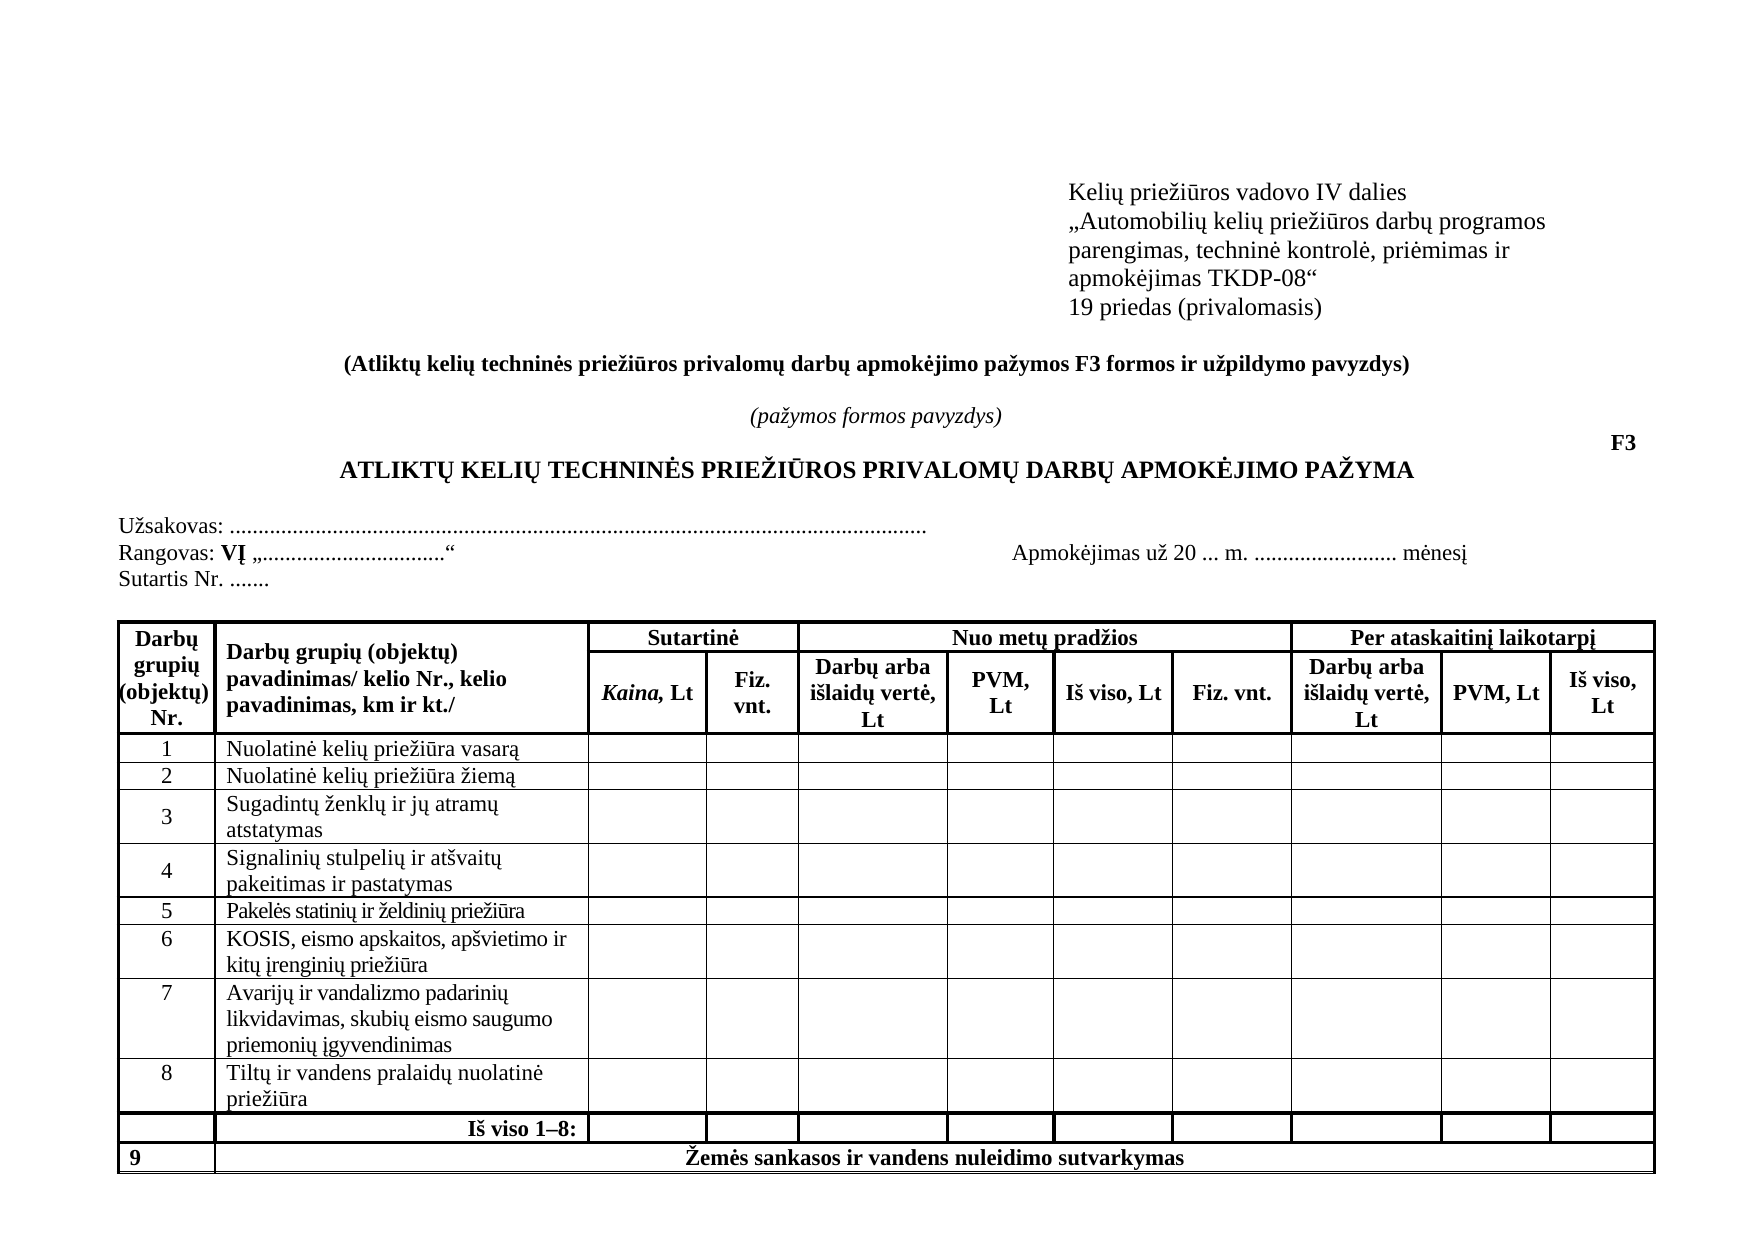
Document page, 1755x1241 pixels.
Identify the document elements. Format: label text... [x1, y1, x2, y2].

table_cell [799, 844, 947, 896]
table_cell [707, 979, 798, 1058]
text Rangovas: VĮ „................................“ Apmokėjimas už 20 ... m. ......................... mėnesį [118, 539, 1636, 565]
table_cell Žemės sankasos ir vandens nuleidimo sutvarkymas [216, 1144, 1653, 1171]
table_cell 2 [120, 763, 214, 789]
table_cell [120, 1115, 213, 1141]
table_cell [707, 898, 798, 924]
table_cell [1551, 763, 1653, 789]
table_cell Fiz. vnt. [708, 653, 797, 732]
table_cell [589, 844, 706, 896]
table_cell [1173, 898, 1291, 924]
table_cell Iš viso, Lt [1056, 653, 1171, 732]
table_cell [1443, 1115, 1549, 1141]
table_cell [707, 844, 798, 896]
table_cell Nuolatinė kelių priežiūra žiemą [216, 763, 588, 789]
table_cell [799, 979, 947, 1058]
table_cell [1442, 1059, 1550, 1111]
table_cell 9 [120, 1144, 214, 1171]
table_cell [1054, 1059, 1172, 1111]
table_cell [1292, 979, 1441, 1058]
table_cell 4 [120, 844, 214, 896]
table_cell [948, 979, 1053, 1058]
text „Automobilių kelių priežiūros darbų programos parengimas, techninė kontrolė, priėmimas ir apmokėjimas TKDP-08“ [1068, 206, 1636, 292]
text F3 [118, 429, 1636, 455]
table_cell Signalinių stulpelių ir atšvaitų pakeitimas ir pastatymas [216, 844, 588, 896]
table_cell [1054, 898, 1172, 924]
table_cell [1293, 1115, 1440, 1141]
table_cell [589, 898, 706, 924]
table_cell [1173, 763, 1291, 789]
table_cell [589, 790, 706, 843]
table_cell [1173, 979, 1291, 1058]
table_cell [948, 925, 1053, 978]
text Užsakovas: .......................................................................................................................... [118, 513, 1636, 539]
table_cell Sugadintų ženklų ir jų atramų atstatymas [216, 790, 588, 843]
table_cell [589, 763, 706, 789]
table_cell 8 [120, 1059, 214, 1111]
table_cell [948, 844, 1053, 896]
table_cell Tiltų ir vandens pralaidų nuolatinė priežiūra [216, 1059, 588, 1111]
table_cell [1292, 898, 1441, 924]
table_cell Darbų arba išlaidų vertė, Lt [1293, 653, 1440, 732]
table_cell [1054, 979, 1172, 1058]
table_cell [1173, 790, 1291, 843]
table_cell [799, 735, 947, 762]
text ATLIKTŲ KELIŲ TECHNINĖS PRIEŽIŪROS PRIVALOMŲ DARBŲ APMOKĖJIMO PAŽYMA [118, 455, 1636, 484]
table_cell [1442, 735, 1550, 762]
table_cell Pakelės statinių ir želdinių priežiūra [216, 898, 588, 924]
table_cell 1 [120, 735, 214, 762]
table_cell [1442, 925, 1550, 978]
table_cell 6 [120, 925, 214, 978]
table_cell [707, 763, 798, 789]
table_cell Darbų arba išlaidų vertė, Lt [800, 653, 946, 732]
table_cell [800, 1115, 946, 1141]
table_cell [1552, 1115, 1653, 1141]
table_cell [948, 1059, 1053, 1111]
table_cell [1054, 844, 1172, 896]
table_cell [1054, 763, 1172, 789]
table_cell [707, 735, 798, 762]
table_header Per ataskaitinį laikotarpį [1293, 624, 1653, 650]
table_cell [1551, 925, 1653, 978]
table_cell [1551, 844, 1653, 896]
table_cell PVM, Lt [1443, 653, 1549, 732]
table_cell [590, 1115, 705, 1141]
table_header Darbų grupių (objektų) Nr. [120, 624, 213, 732]
table_cell [1292, 925, 1441, 978]
table_cell [1173, 1059, 1291, 1111]
table_cell [799, 1059, 947, 1111]
table_cell [589, 979, 706, 1058]
table_cell [1292, 1059, 1441, 1111]
table_cell [799, 898, 947, 924]
table_cell [1551, 979, 1653, 1058]
table_header Nuo metų pradžios [800, 624, 1290, 650]
table_cell Avarijų ir vandalizmo padarinių likvidavimas, skubių eismo saugumo priemonių įgyvendinimas [216, 979, 588, 1058]
table_cell [1054, 735, 1172, 762]
text Sutartis Nr. ....... [118, 565, 1636, 592]
text (Atliktų kelių techninės priežiūros privalomų darbų apmokėjimo pažymos F3 formos ir užpildymo pavyzdys) [118, 350, 1636, 376]
table_cell [948, 898, 1053, 924]
table_cell [1173, 735, 1291, 762]
table_cell KOSIS, eismo apskaitos, apšvietimo ir kitų įrenginių priežiūra [216, 925, 588, 978]
table_cell Iš viso, Lt [1552, 653, 1653, 732]
table_cell [799, 790, 947, 843]
table_cell [708, 1115, 797, 1141]
table_cell [948, 790, 1053, 843]
table_cell [1442, 979, 1550, 1058]
table_cell [707, 1059, 798, 1111]
table_cell [948, 735, 1053, 762]
table_cell PVM, Lt [949, 653, 1052, 732]
table_cell 5 [120, 898, 214, 924]
table_cell [1551, 735, 1653, 762]
table_cell [1292, 735, 1441, 762]
table_cell [589, 1059, 706, 1111]
table_header Sutartinė [590, 624, 797, 650]
table_cell [1442, 898, 1550, 924]
text Kelių priežiūros vadovo IV dalies [1068, 177, 1636, 206]
table_cell [1442, 763, 1550, 789]
table_cell [1173, 925, 1291, 978]
table_cell [1551, 790, 1653, 843]
table_cell [1442, 844, 1550, 896]
text (pažymos formos pavyzdys) [118, 402, 1636, 429]
table_cell [949, 1115, 1052, 1141]
table_cell 3 [120, 790, 214, 843]
table_cell Nuolatinė kelių priežiūra vasarą [216, 735, 588, 762]
table_header Darbų grupių (objektų) pavadinimas/ kelio Nr., kelio pavadinimas, km ir kt./ [217, 624, 587, 732]
table_cell [707, 790, 798, 843]
table_cell [799, 763, 947, 789]
table_cell Iš viso 1–8: [217, 1115, 587, 1141]
table_cell [948, 763, 1053, 789]
table_cell 7 [120, 979, 214, 1058]
text 19 priedas (privalomasis) [1068, 292, 1636, 321]
table_cell [1292, 763, 1441, 789]
table_cell [589, 925, 706, 978]
table_cell [1292, 790, 1441, 843]
table_cell [1551, 898, 1653, 924]
table_cell [1551, 1059, 1653, 1111]
table_cell [1054, 790, 1172, 843]
table_cell [589, 735, 706, 762]
table_cell Fiz. vnt. [1174, 653, 1290, 732]
table_cell [799, 925, 947, 978]
table_cell [1056, 1115, 1171, 1141]
table_cell [1442, 790, 1550, 843]
table_cell [707, 925, 798, 978]
table_cell Kaina, Lt [590, 653, 705, 732]
table_cell [1174, 1115, 1290, 1141]
table_cell [1173, 844, 1291, 896]
table_cell [1054, 925, 1172, 978]
table_cell [1292, 844, 1441, 896]
